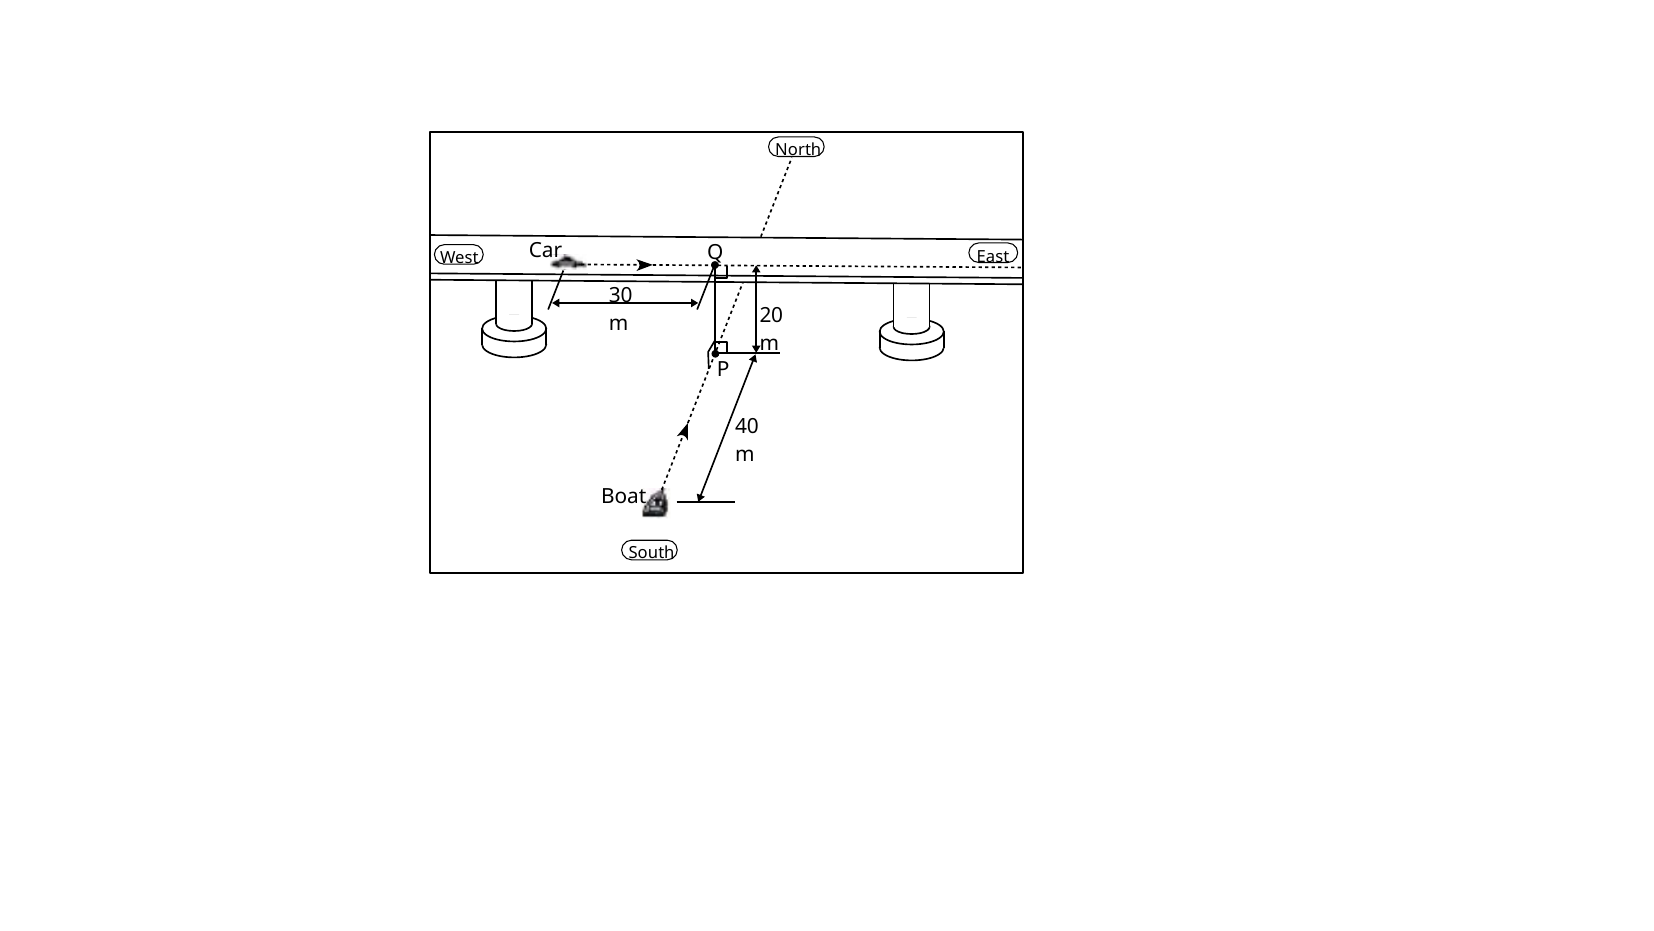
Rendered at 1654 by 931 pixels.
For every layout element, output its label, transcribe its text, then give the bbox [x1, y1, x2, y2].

text_box [484, 328, 545, 340]
text_box Car [514, 228, 598, 280]
text_box [879, 337, 944, 349]
text_box Boat [586, 473, 670, 525]
text_box [636, 259, 652, 272]
text_box [691, 298, 698, 308]
text_box [552, 298, 560, 308]
text_box P [702, 346, 755, 398]
text_box [495, 314, 533, 325]
text_box [881, 331, 942, 343]
text_box 40m [720, 403, 792, 455]
text_box North [760, 129, 844, 182]
text_box South [613, 533, 697, 585]
text_box West [425, 238, 509, 290]
text_box [676, 422, 688, 441]
text_box Q [692, 229, 745, 281]
text_box [755, 345, 761, 353]
text_box East [961, 236, 1045, 288]
text_box 30m [594, 272, 666, 324]
text_box [481, 335, 547, 346]
text_box [893, 317, 930, 328]
text_box [751, 265, 761, 273]
text_box 20m [744, 292, 816, 344]
